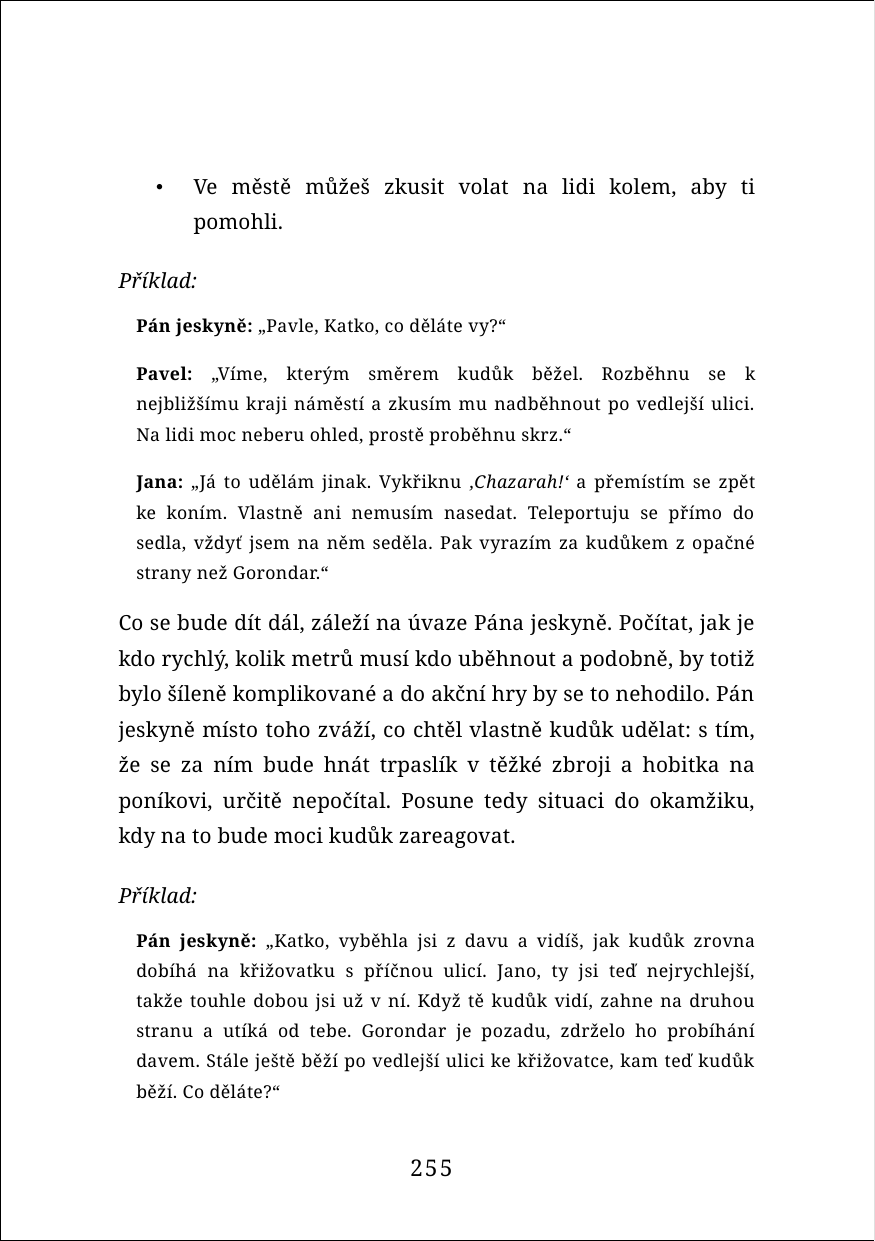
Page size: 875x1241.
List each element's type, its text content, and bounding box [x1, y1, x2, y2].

text Pán jeskyně: „Katko, vyběhla jsi z davu a vidíš, jak kudůk zrovna dobíhá na křižovatku s příčnou ulicí. Jano, ty jsi teď nejrychlejší, takže touhle dobou jsi už v ní. Když tě kudůk vidí, zahne na druhou stranu a utíká od tebe. Gorondar je pozadu, zdrželo ho probíhání davem. Stále ještě běží po vedlejší ulici ke křižovatce, kam teď kudůk běží. Co děláte?“ [136, 928, 756, 1103]
text Pavel: „Víme, kterým směrem kudůk běžel. Rozběhnu se k nejbližšímu kraji náměstí a zkusím mu nadběhnout po vedlejší ulici. Na lidi moc neberu ohled, prostě proběhnu skrz.“ [136, 362, 756, 446]
text Příklad: [118, 881, 756, 909]
text Jana: „Já to udělám jinak. Vykřiknu ‚Chazarah!‘ a přemístím se zpět ke koním. Vlastně ani nemusím nasedat. Teleportuju se přímo do sedla, vždyť jsem na něm seděla. Pak vyrazím za kudůkem z opačné strany než Gorondar.“ [136, 470, 756, 585]
text Pán jeskyně: „Pavle, Katko, co děláte vy?“ [136, 314, 756, 338]
list Ve městě můžeš zkusit volat na lidi kolem, aby ti pomohli. [156, 172, 756, 236]
text Co se bude dít dál, záleží na úvaze Pána jeskyně. Počítat, jak je kdo rychlý, kolik metrů musí kdo uběhnout a podobně, by totiž bylo šíleně komplikované a do akční hry by se to nehodilo. Pán jeskyně místo toho zváží, co chtěl vlastně kudůk udělat: s tím, že se za ním bude hnát trpaslík v těžké zbroji a hobitka na poníkovi, určitě nepočítal. Posune tedy situaci do okamžiku, kdy na to bude moci kudůk zareagovat. [118, 608, 756, 850]
text Příklad: [118, 266, 756, 295]
